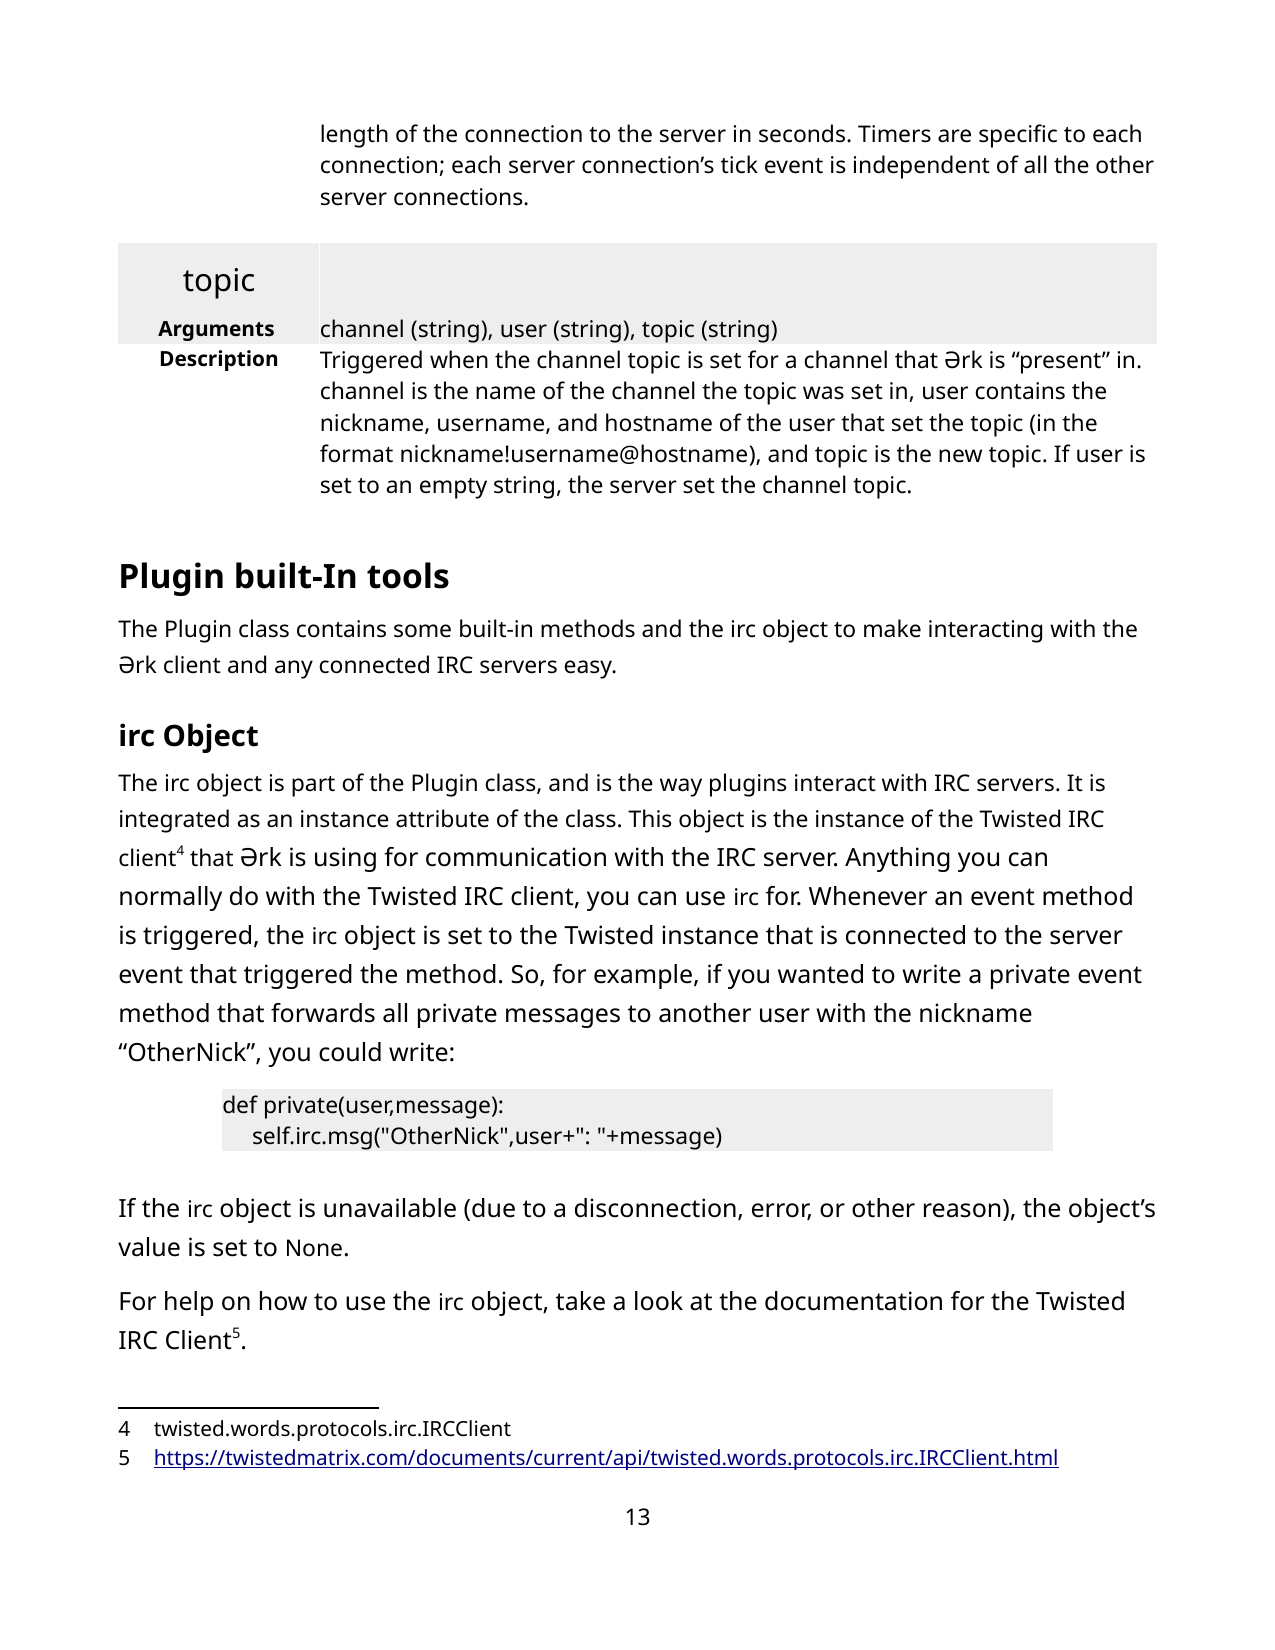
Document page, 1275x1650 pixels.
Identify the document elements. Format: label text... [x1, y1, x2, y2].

table_cell Description [118, 344, 319, 500]
text If the irc object is unavailable (due to a disconnection, error, or other reason), the object’s value is set to None. [118, 1151, 1157, 1264]
subtitle irc Object [118, 714, 1157, 754]
table_cell length of the connection to the server in seconds. Timers are specific to each connection; each server connection’s tick event is independent of all the other server connections. [320, 118, 1157, 212]
table_cell Triggered when the channel topic is set for a channel that Ərk is “present” in. channel is the name of the channel the topic was set in, user contains the nickname, username, and hostname of the user that set the topic (in the format nickname!username@hostname), and topic is the new topic. If user is set to an empty string, the server set the channel topic. [320, 344, 1157, 500]
text twisted.words.protocols.irc.IRCClient [118, 1414, 1157, 1443]
text For help on how to use the irc object, take a look at the documentation for the Twisted IRC Client. [118, 1283, 1157, 1357]
text The Plugin class contains some built-in methods and the irc object to make interacting with the Ərk client and any connected IRC servers easy. [118, 611, 1157, 681]
text The irc object is part of the Plugin class, and is the way plugins interact with IRC servers. It is integrated as an instance attribute of the class. This object is the instance of the Twisted IRC client that Ərk is using for communication with the IRC server. Anything you can normally do with the Twisted IRC client, you can use irc for. Whenever an event method is triggered, the irc object is set to the Twisted instance that is connected to the server event that triggered the method. So, for example, if you wanted to write a private event method that forwards all private messages to another user with the nickname “OtherNick”, you could write: [118, 767, 1157, 1069]
table_header def private(user,message): self.irc.msg("OtherNick",user+": "+message) [222, 1089, 1053, 1151]
table_cell [118, 118, 319, 212]
text https://twistedmatrix.com/documents/current/api/twisted.words.protocols.irc.IRCClient.html [118, 1443, 1157, 1471]
table_header topic [118, 243, 319, 313]
table_cell Arguments [118, 313, 319, 344]
subtitle Plugin built-In tools [118, 552, 1157, 598]
table_cell channel (string), user (string), topic (string) [320, 313, 1157, 344]
table_header [320, 243, 1157, 313]
